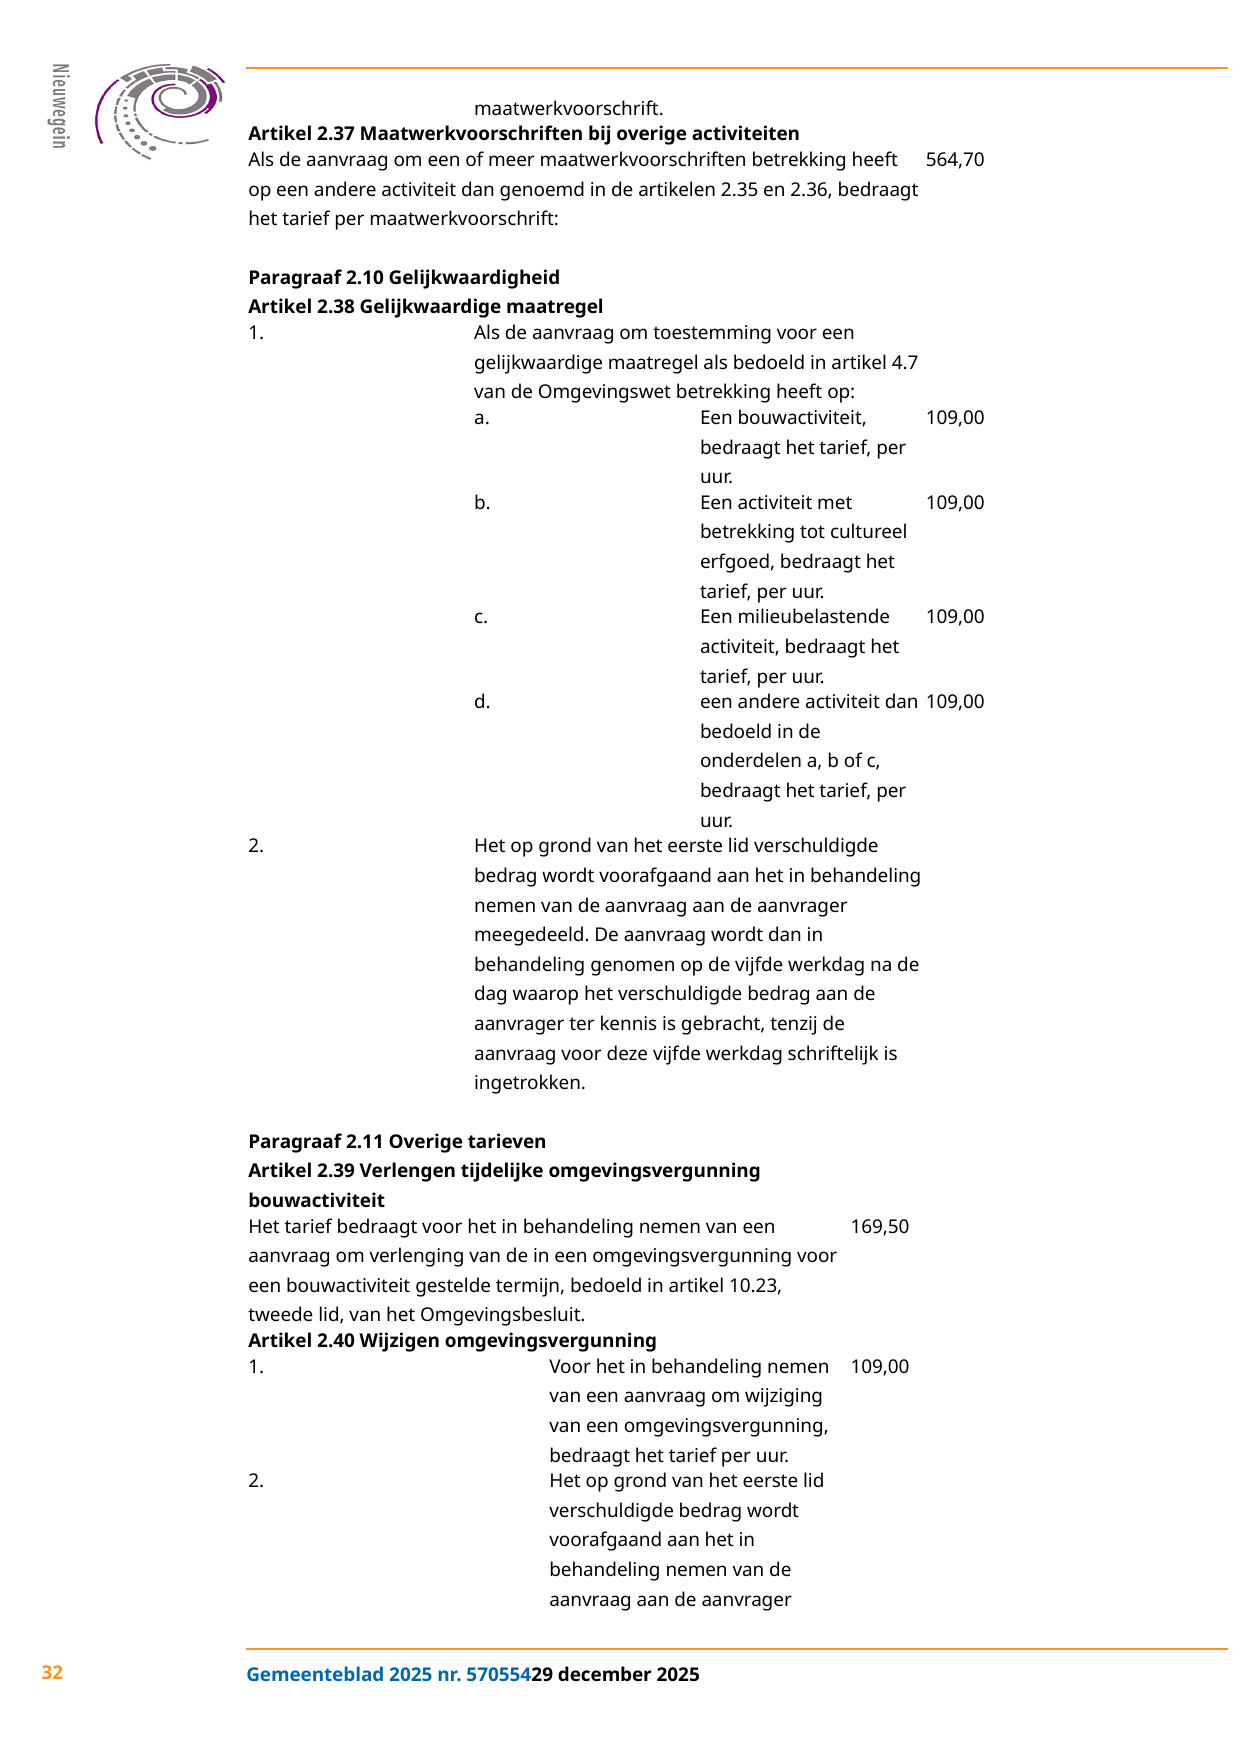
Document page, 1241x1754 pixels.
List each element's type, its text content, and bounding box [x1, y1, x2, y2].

table_cell 169,50 [850, 1213, 1152, 1327]
picture [41, 47, 231, 172]
table_cell Het tarief bedraagt voor het in behandeling nemen van een aanvraag om verlenging van de in een omgevingsvergunning voor een bouwactiviteit gestelde termijn, bedoeld in artikel 10.23, tweede lid, van het Omgevingsbesluit. [248, 1213, 850, 1327]
table_cell [926, 833, 1152, 1095]
table_cell 109,00 [926, 689, 1152, 833]
text Paragraaf 2.10 Gelijkwaardigheid [248, 264, 1152, 290]
table_cell 109,00 [926, 604, 1152, 688]
table_cell 109,00 [850, 1353, 1152, 1467]
table_cell maatwerkvoorschrift. [474, 95, 926, 121]
table_cell Voor het in behandeling nemen van een aanvraag om wijziging van een omgevingsvergunning, bedraagt het tarief per uur. [549, 1353, 850, 1467]
table_cell b. [474, 489, 700, 604]
table_cell Als de aanvraag om toestemming voor een gelijkwaardige maatregel als bedoeld in artikel 4.7 van de Omgevingswet betrekking heeft op: [474, 319, 926, 404]
table_cell Artikel 2.40 Wijzigen omgevingsvergunning [248, 1327, 850, 1353]
table_cell d. [474, 689, 700, 833]
table_header [850, 1158, 1152, 1213]
table_cell 2. [248, 1468, 549, 1612]
table_cell [248, 404, 474, 489]
table_cell Het op grond van het eerste lid verschuldigde bedrag wordt voorafgaand aan het in behandeling nemen van de aanvraag aan de aanvrager [549, 1468, 850, 1612]
table_cell [248, 689, 474, 833]
table_cell Een bouwactiviteit, bedraagt het tarief, per uur. [700, 404, 926, 489]
table_cell 2. [248, 833, 474, 1095]
table_cell 109,00 [926, 404, 1152, 489]
table_cell [850, 1327, 1152, 1353]
table_cell [926, 319, 1152, 404]
table_header [926, 294, 1152, 319]
table_header Artikel 2.38 Gelijkwaardige maatregel [248, 294, 926, 319]
table_cell Als de aanvraag om een of meer maatwerkvoorschriften betrekking heeft op een andere activiteit dan genoemd in de artikelen 2.35 en 2.36, bedraagt het tarief per maatwerkvoorschrift: [248, 146, 926, 231]
table_cell Het op grond van het eerste lid verschuldigde bedrag wordt voorafgaand aan het in behandeling nemen van de aanvraag aan de aanvrager meegedeeld. De aanvraag wordt dan in behandeling genomen op de vijfde werkdag na de dag waarop het verschuldigde bedrag aan de aanvrager ter kennis is gebracht, tenzij de aanvraag voor deze vijfde werkdag schriftelijk is ingetrokken. [474, 833, 926, 1095]
table_header Artikel 2.39 Verlengen tijdelijke omgevingsvergunning bouwactiviteit [248, 1158, 850, 1213]
table_cell [248, 489, 474, 604]
table_cell [850, 1468, 1152, 1612]
table_cell c. [474, 604, 700, 688]
table_cell 1. [248, 319, 474, 404]
table_cell een andere activiteit dan bedoeld in de onderdelen a, b of c, bedraagt het tarief, per uur. [700, 689, 926, 833]
table_cell 564,70 [926, 146, 1152, 231]
table_cell Artikel 2.37 Maatwerkvoorschriften bij overige activiteiten [248, 121, 926, 146]
text Paragraaf 2.11 Overige tarieven [248, 1128, 1152, 1153]
table_cell [248, 604, 474, 688]
table_cell 1. [248, 1353, 549, 1467]
table_cell a. [474, 404, 700, 489]
table_cell [926, 95, 1152, 121]
table_cell 109,00 [926, 489, 1152, 604]
table_cell Een activiteit met betrekking tot cultureel erfgoed, bedraagt het tarief, per uur. [700, 489, 926, 604]
table_cell [926, 121, 1152, 146]
table_cell Een milieubelastende activiteit, bedraagt het tarief, per uur. [700, 604, 926, 688]
table_cell [248, 95, 474, 121]
